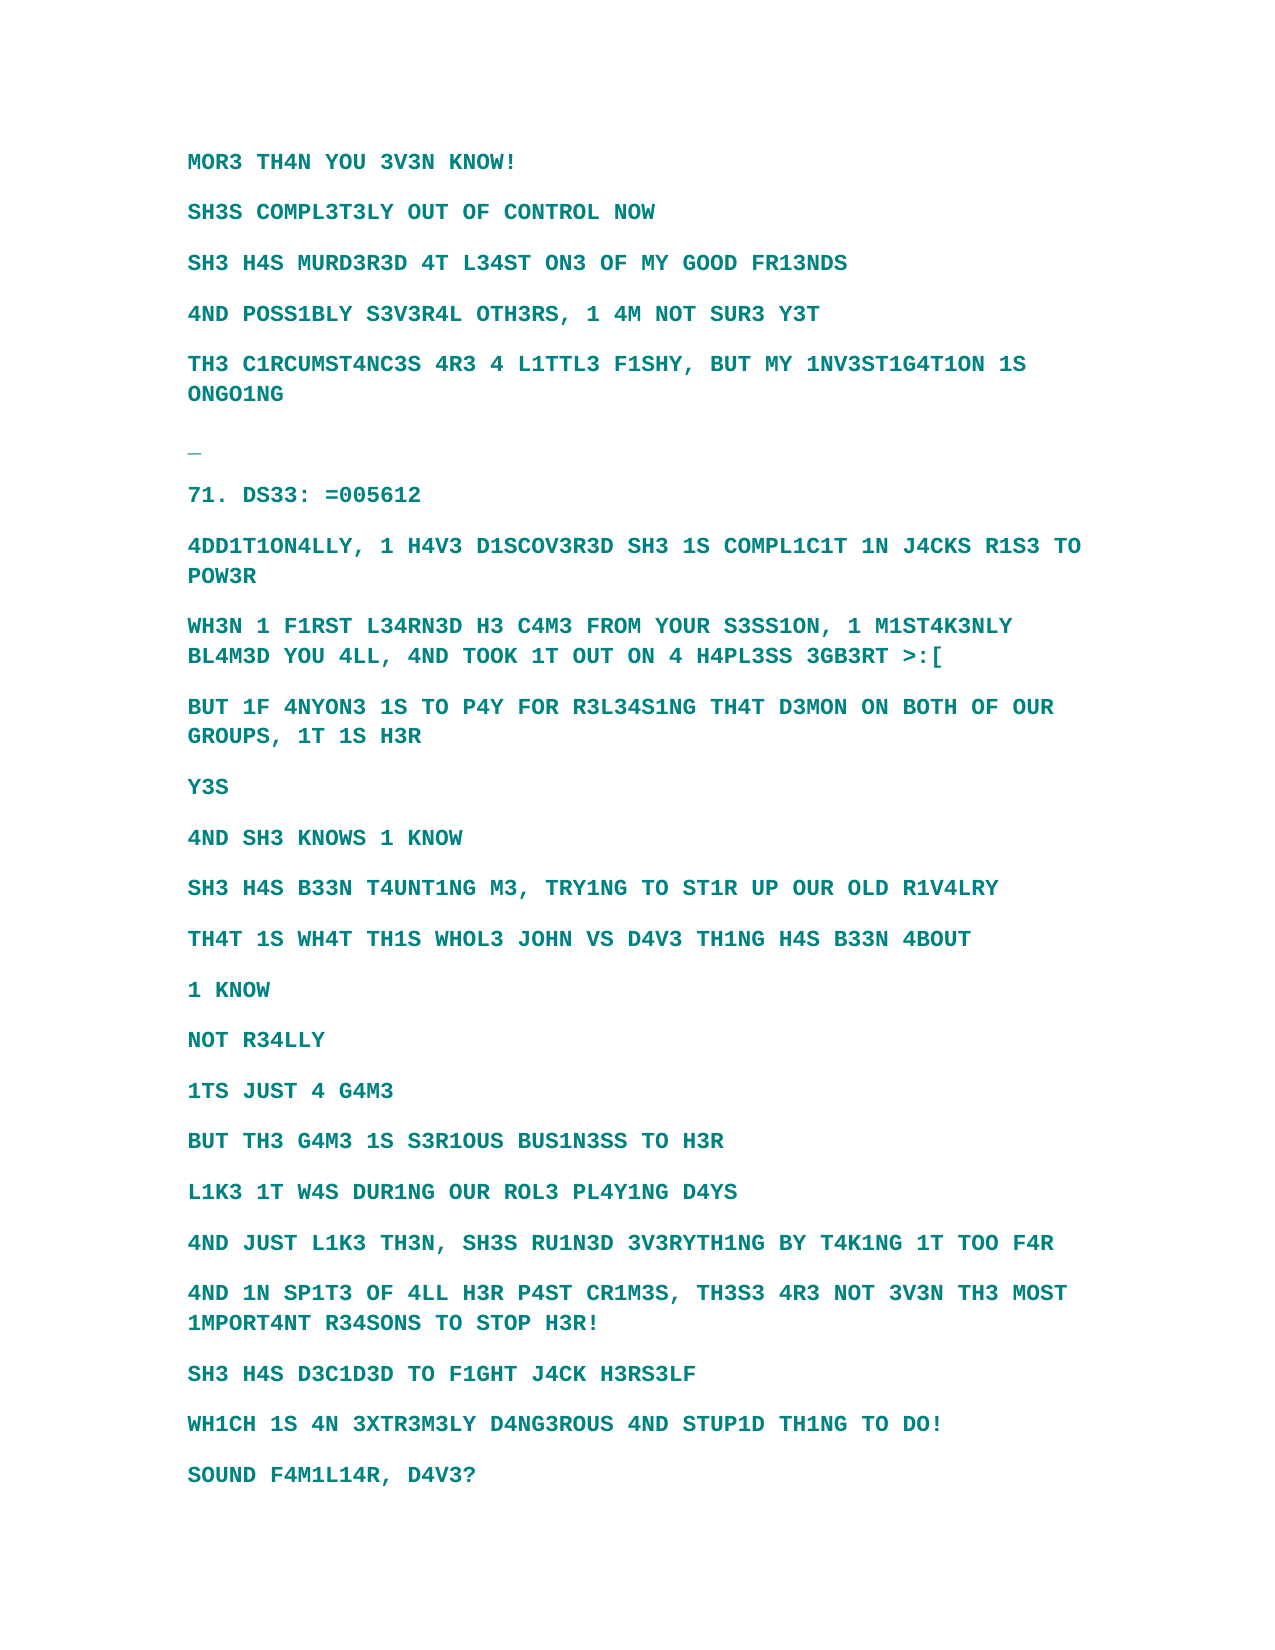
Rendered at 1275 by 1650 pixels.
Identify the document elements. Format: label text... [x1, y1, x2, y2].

text SOUND F4M1L14R, D4V3? [187, 1463, 1087, 1489]
text 4ND 1N SP1T3 OF 4LL H3R P4ST CR1M3S, TH3S3 4R3 NOT 3V3N TH3 MOST 1MPORT4NT R34SONS TO STOP H3R! [187, 1282, 1087, 1337]
text TH3 C1RCUMST4NC3S 4R3 4 L1TTL3 F1SHY, BUT MY 1NV3ST1G4T1ON 1S ONGO1NG [187, 352, 1087, 408]
text BUT 1F 4NYON3 1S TO P4Y FOR R3L34S1NG TH4T D3MON ON BOTH OF OUR GROUPS, 1T 1S H3R [187, 695, 1087, 751]
text SH3 H4S D3C1D3D TO F1GHT J4CK H3RS3LF [187, 1362, 1087, 1388]
text TH4T 1S WH4T TH1S WHOL3 JOHN VS D4V3 TH1NG H4S B33N 4BOUT [187, 927, 1087, 953]
text 71. DS33: =005612 [187, 483, 1087, 509]
text 4ND JUST L1K3 TH3N, SH3S RU1N3D 3V3RYTH1NG BY T4K1NG 1T TOO F4R [187, 1231, 1087, 1257]
text WH3N 1 F1RST L34RN3D H3 C4M3 FROM YOUR S3SS1ON, 1 M1ST4K3NLY BL4M3D YOU 4LL, 4ND TOOK 1T OUT ON 4 H4PL3SS 3GB3RT >:[ [187, 614, 1087, 670]
text MOR3 TH4N YOU 3V3N KNOW! [187, 150, 1087, 176]
text NOT R34LLY [187, 1028, 1087, 1054]
text SH3 H4S MURD3R3D 4T L34ST ON3 OF MY GOOD FR13NDS [187, 251, 1087, 277]
text L1K3 1T W4S DUR1NG OUR ROL3 PL4Y1NG D4YS [187, 1180, 1087, 1206]
text BUT TH3 G4M3 1S S3R1OUS BUS1N3SS TO H3R [187, 1130, 1087, 1156]
text 1TS JUST 4 G4M3 [187, 1079, 1087, 1105]
text 4ND SH3 KNOWS 1 KNOW [187, 826, 1087, 852]
text SH3S COMPL3T3LY OUT OF CONTROL NOW [187, 201, 1087, 227]
text Y3S [187, 775, 1087, 801]
text 4DD1T1ON4LLY, 1 H4V3 D1SCOV3R3D SH3 1S COMPL1C1T 1N J4CKS R1S3 TO POW3R [187, 534, 1087, 590]
text 1 KNOW [187, 978, 1087, 1004]
text _ [187, 433, 1087, 459]
text WH1CH 1S 4N 3XTR3M3LY D4NG3ROUS 4ND STUP1D TH1NG TO DO! [187, 1413, 1087, 1439]
text 4ND POSS1BLY S3V3R4L OTH3RS, 1 4M NOT SUR3 Y3T [187, 302, 1087, 328]
text SH3 H4S B33N T4UNT1NG M3, TRY1NG TO ST1R UP OUR OLD R1V4LRY [187, 877, 1087, 903]
